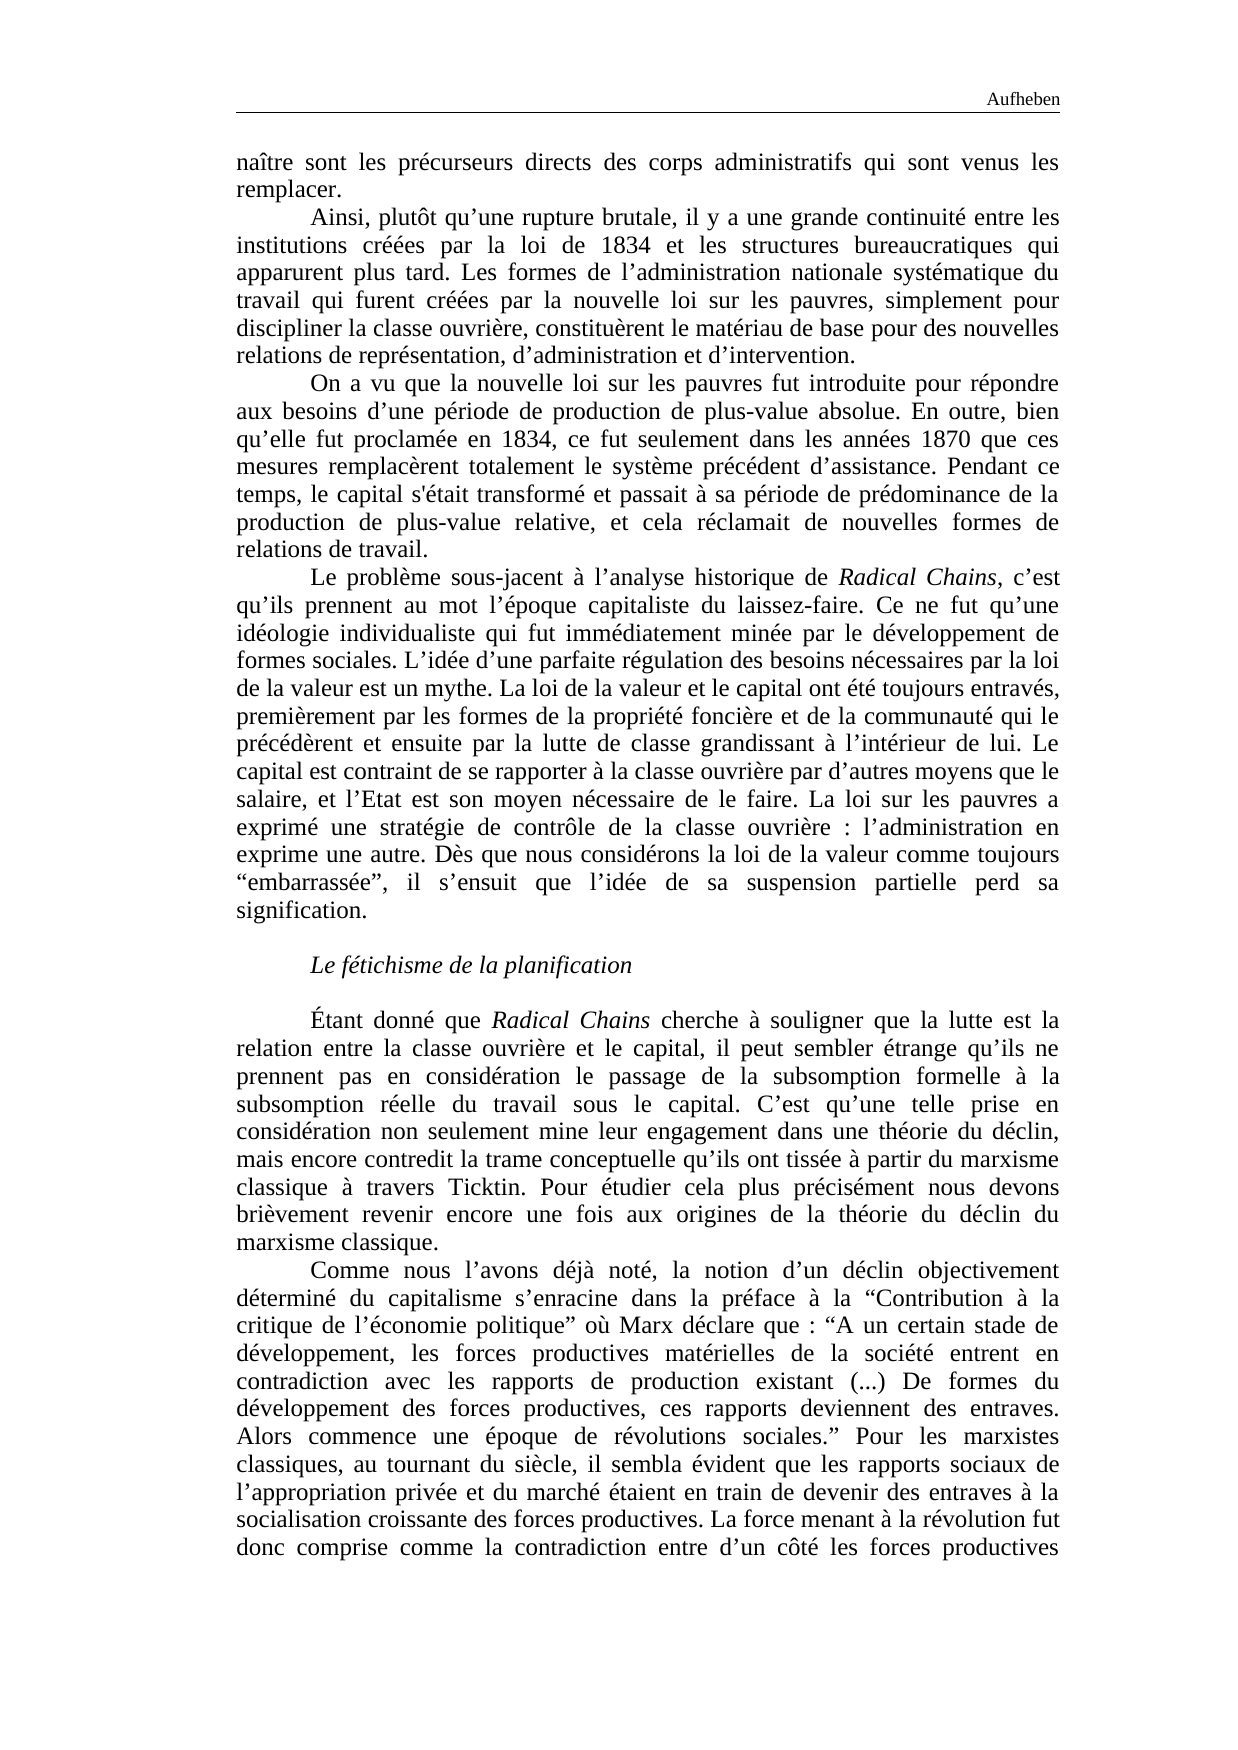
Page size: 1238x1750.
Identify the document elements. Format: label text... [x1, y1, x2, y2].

text On a vu que la nouvelle loi sur les pauvres fut introduite pour répondre aux besoins d’une période de production de plus-value absolue. En outre, bien qu’elle fut proclamée en 1834, ce fut seulement dans les années 1870 que ces mesures remplacèrent totalement le système précédent d’assistance. Pendant ce temps, le capital s'était transformé et passait à sa période de prédominance de la production de plus-value relative, et cela réclamait de nouvelles formes de relations de travail. [236, 369, 1060, 563]
text Le fétichisme de la planification [236, 951, 1060, 979]
text naître sont les précurseurs directs des corps administratifs qui sont venus les remplacer. [236, 148, 1060, 203]
text Ainsi, plutôt qu’une rupture brutale, il y a une grande continuité entre les institutions créées par la loi de 1834 et les structures bureaucratiques qui apparurent plus tard. Les formes de l’administration nationale systématique du travail qui furent créées par la nouvelle loi sur les pauvres, simplement pour discipliner la classe ouvrière, constituèrent le matériau de base pour des nouvelles relations de représentation, d’administration et d’intervention. [236, 203, 1060, 369]
text Le problème sous-jacent à l’analyse historique de Radical Chains, c’est qu’ils prennent au mot l’époque capitaliste du laissez-faire. Ce ne fut qu’une idéologie individualiste qui fut immédiatement minée par le développement de formes sociales. L’idée d’une parfaite régulation des besoins nécessaires par la loi de la valeur est un mythe. La loi de la valeur et le capital ont été toujours entravés, premièrement par les formes de la propriété foncière et de la communauté qui le précédèrent et ensuite par la lutte de classe grandissant à l’intérieur de lui. Le capital est contraint de se rapporter à la classe ouvrière par d’autres moyens que le salaire, et l’Etat est son moyen nécessaire de le faire. La loi sur les pauvres a exprimé une stratégie de contrôle de la classe ouvrière : l’administration en exprime une autre. Dès que nous considérons la loi de la valeur comme toujours “embarrassée”, il s’ensuit que l’idée de sa suspension partielle perd sa signification. [236, 563, 1060, 923]
text Comme nous l’avons déjà noté, la notion d’un déclin objectivement déterminé du capitalisme s’enracine dans la préface à la “Contribution à la critique de l’économie politique” où Marx déclare que : “A un certain stade de développement, les forces productives matérielles de la société entrent en contradiction avec les rapports de production existant (...) De formes du développement des forces productives, ces rapports deviennent des entraves. Alors commence une époque de révolutions sociales.” Pour les marxistes classiques, au tournant du siècle, il sembla évident que les rapports sociaux de l’appropriation privée et du marché étaient en train de devenir des entraves à la socialisation croissante des forces productives. La force menant à la révolution fut donc comprise comme la contradiction entre d’un côté les forces productives [236, 1256, 1060, 1561]
text Étant donné que Radical Chains cherche à souligner que la lutte est la relation entre la classe ouvrière et le capital, il peut sembler étrange qu’ils ne prennent pas en considération le passage de la subsomption formelle à la subsomption réelle du travail sous le capital. C’est qu’une telle prise en considération non seulement mine leur engagement dans une théorie du déclin, mais encore contredit la trame conceptuelle qu’ils ont tissée à partir du marxisme classique à travers Ticktin. Pour étudier cela plus précisément nous devons brièvement revenir encore une fois aux origines de la théorie du déclin du marxisme classique. [236, 1007, 1060, 1256]
